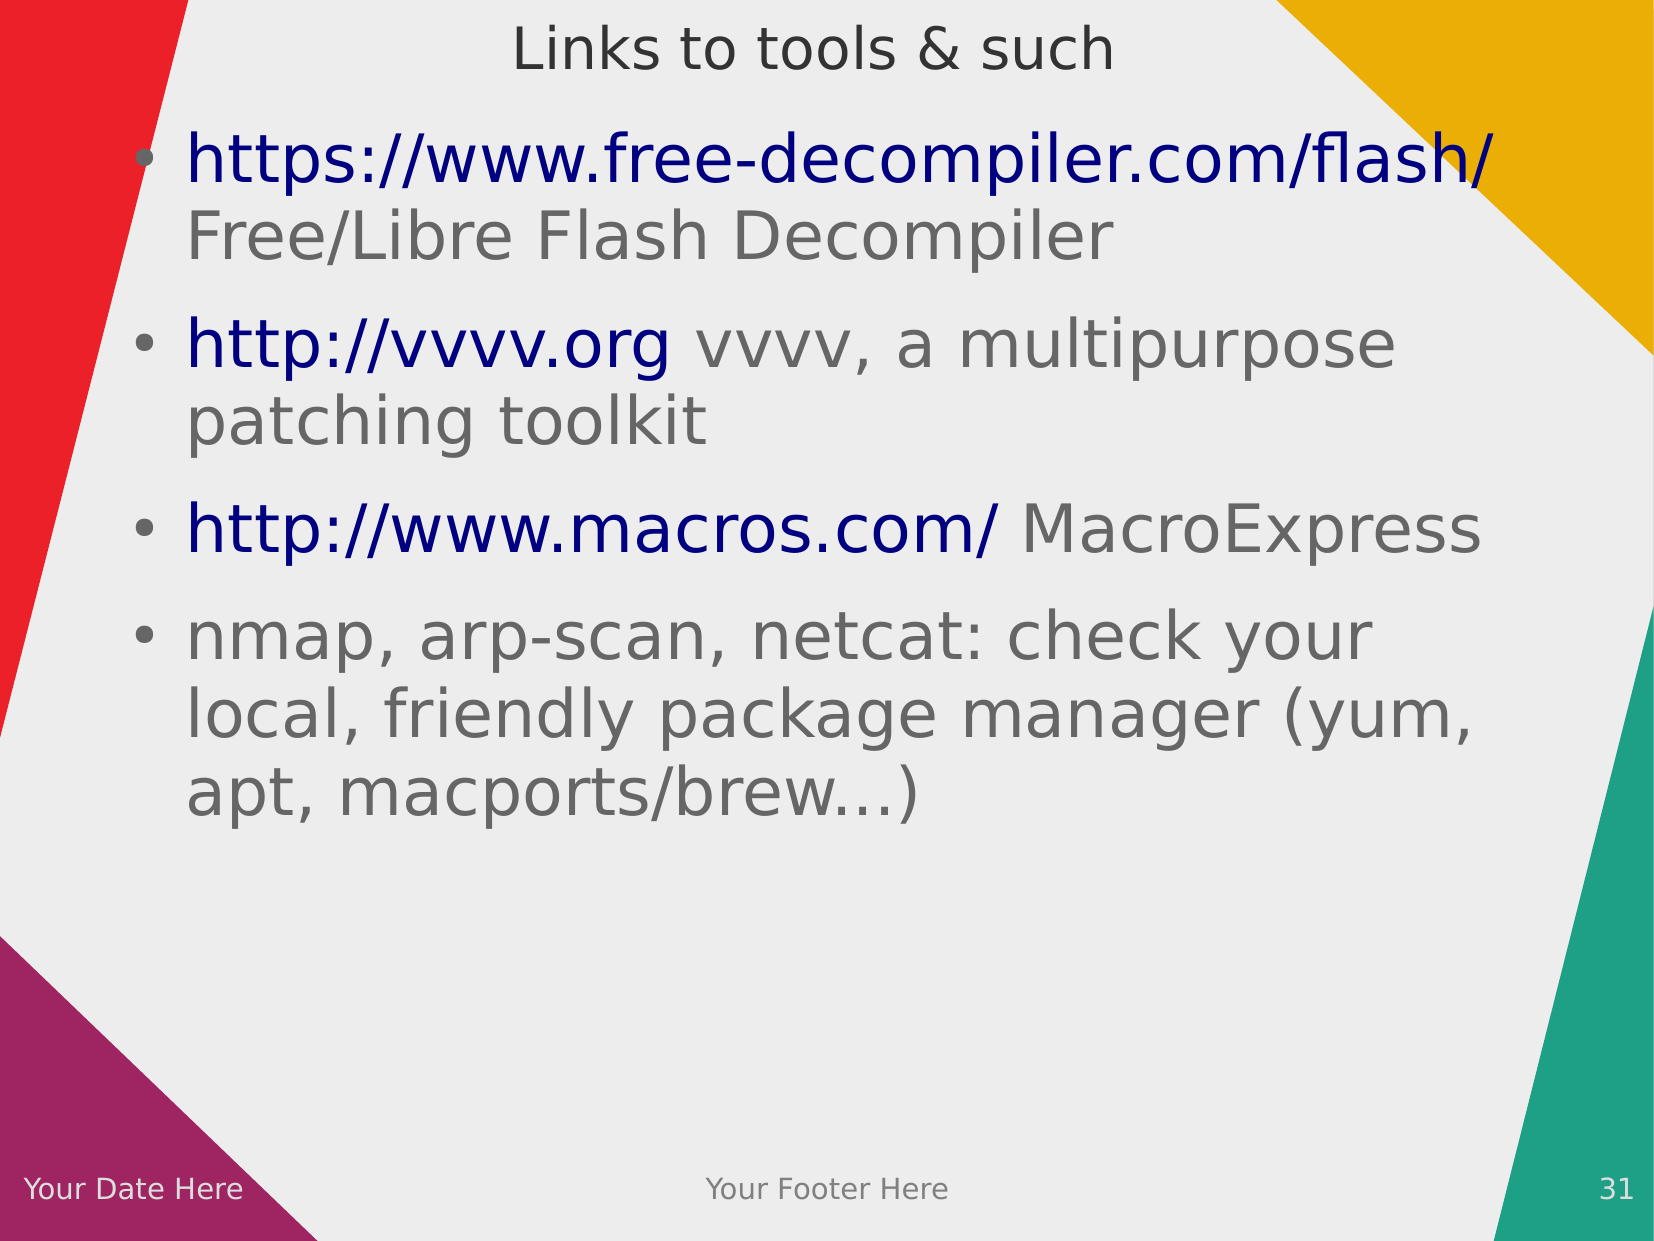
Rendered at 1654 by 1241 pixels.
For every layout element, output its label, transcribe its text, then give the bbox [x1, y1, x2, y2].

title Links to tools & such [102, 0, 1527, 149]
list https://www.free-decompiler.com/flash/ Free/Libre Flash Decompiler http://vvvv.org vvvv, a multipurpose patching toolkit http://www.macros.com/ MacroExpress nmap, arp-scan, netcat: check your local, friendly package manager (yum, apt, macports/brew...) [114, 120, 1539, 1033]
